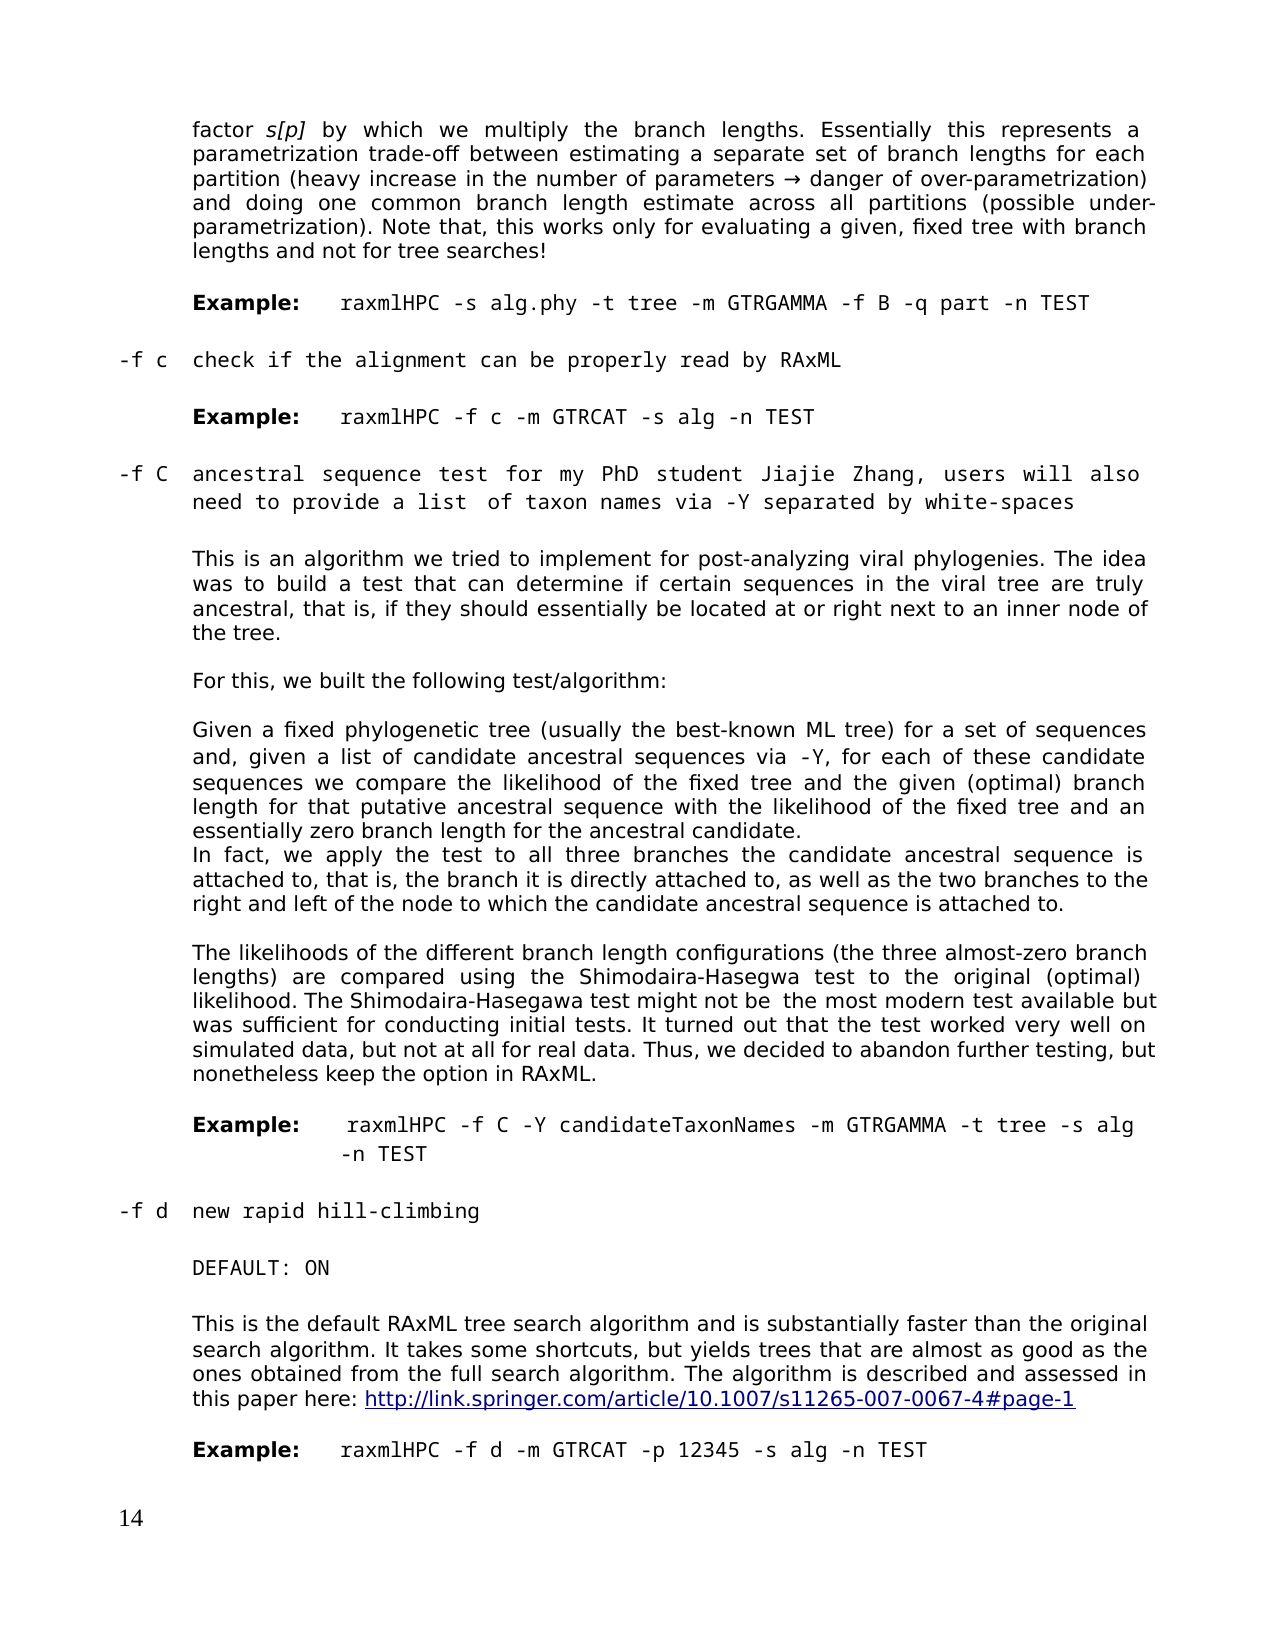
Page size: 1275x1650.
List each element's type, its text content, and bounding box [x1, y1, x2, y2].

text Example: raxmlHPC -f c -m GTRCAT -s alg -n TEST [118, 402, 1157, 430]
text For this, we built the following test/algorithm: [118, 669, 1157, 694]
text -f C ancestral sequence test for my PhD student Jiajie Zhang, users will also need to provide a list of taxon names via -Y separated by white-spaces [118, 459, 1157, 516]
text Example: raxmlHPC -f d -m GTRCAT -p 12345 -s alg -n TEST [118, 1435, 1157, 1463]
text -f c check if the alignment can be properly read by RAxML [118, 345, 1157, 373]
text factor s[p] by which we multiply the branch lengths. Essentially this represents a parametrization trade-off between estimating a separate set of branch lengths for each partition (heavy increase in the number of parameters → danger of over-parametrization) and doing one common branch length estimate across all partitions (possible under- parametrization). Note that, this works only for evaluating a given, fixed tree with branch lengths and not for tree searches! [118, 118, 1157, 264]
text This is an algorithm we tried to implement for post-analyzing viral phylogenies. The idea was to build a test that can determine if certain sequences in the viral tree are truly ancestral, that is, if they should essentially be located at or right next to an inner node of the tree. [118, 544, 1157, 645]
text This is the default RAxML tree search algorithm and is substantially faster than the original search algorithm. It takes some shortcuts, but yields trees that are almost as good as the ones obtained from the full search algorithm. The algorithm is described and assessed in this paper here: http://link.springer.com/article/10.1007/s11265-007-0067-4#page-1 [118, 1309, 1157, 1411]
text DEFAULT: ON [118, 1253, 1157, 1281]
text Given a fixed phylogenetic tree (usually the best-known ML tree) for a set of sequences and, given a list of candidate ancestral sequences via -Y, for each of these candidate sequences we compare the likelihood of the fixed tree and the given (optimal) branch length for that putative ancestral sequence with the likelihood of the fixed tree and an essentially zero branch length for the ancestral candidate. [118, 718, 1157, 843]
text In fact, we apply the test to all three branches the candidate ancestral sequence is attached to, that is, the branch it is directly attached to, as well as the two branches to the right and left of the node to which the candidate ancestral sequence is attached to. [118, 843, 1157, 916]
text The likelihoods of the different branch length configurations (the three almost-zero branch lengths) are compared using the Shimodaira-Hasegwa test to the original (optimal) likelihood. The Shimodaira-Hasegawa test might not be the most modern test available but was sufficient for conducting initial tests. It turned out that the test worked very well on simulated data, but not at all for real data. Thus, we decided to abandon further testing, but nonetheless keep the option in RAxML. [118, 941, 1157, 1086]
text -f d new rapid hill-climbing [118, 1196, 1157, 1224]
text Example: raxmlHPC -f C -Y candidateTaxonNames -m GTRGAMMA -t tree -s alg -n TEST [118, 1111, 1157, 1167]
text Example: raxmlHPC -s alg.phy -t tree -m GTRGAMMA -f B -q part -n TEST [118, 288, 1157, 316]
